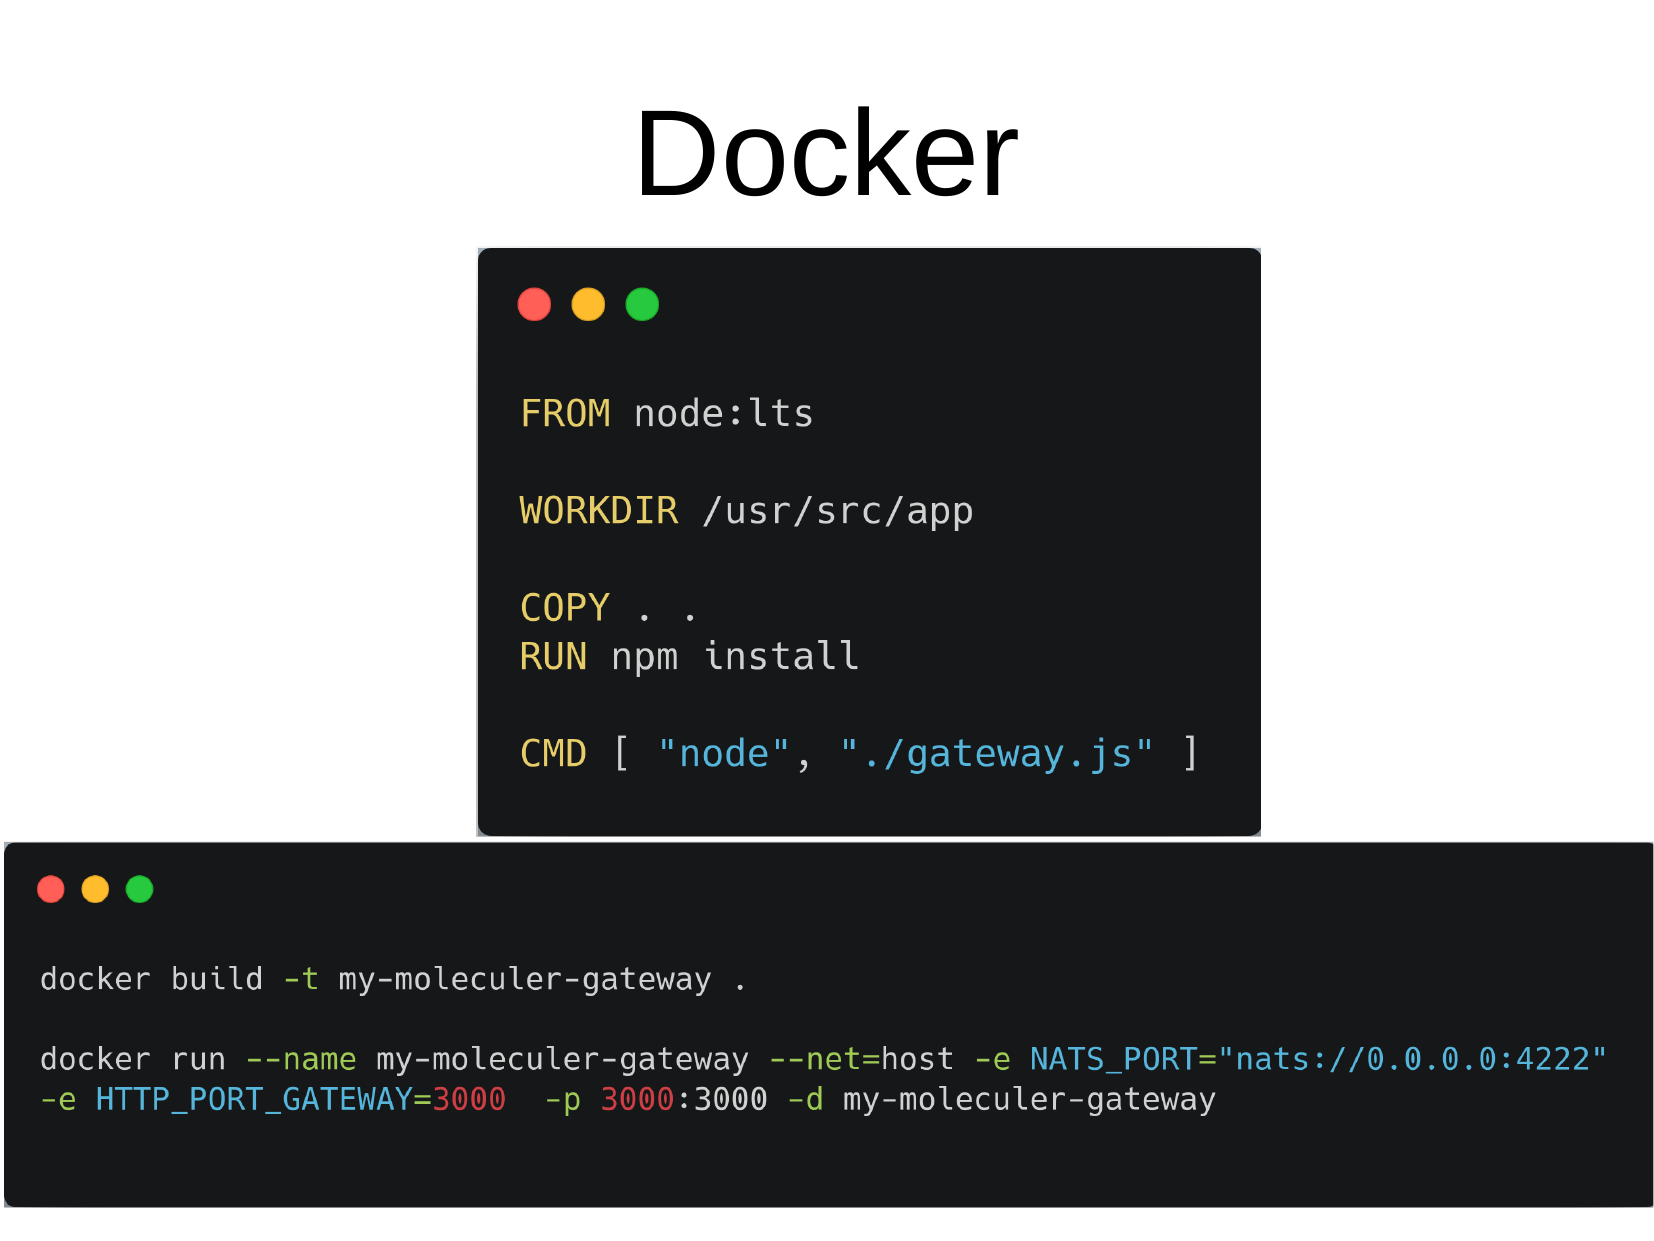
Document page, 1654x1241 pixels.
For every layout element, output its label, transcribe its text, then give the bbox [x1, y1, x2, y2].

picture [4, 841, 1654, 1208]
title Docker [82, 49, 1571, 257]
picture [476, 246, 1261, 837]
